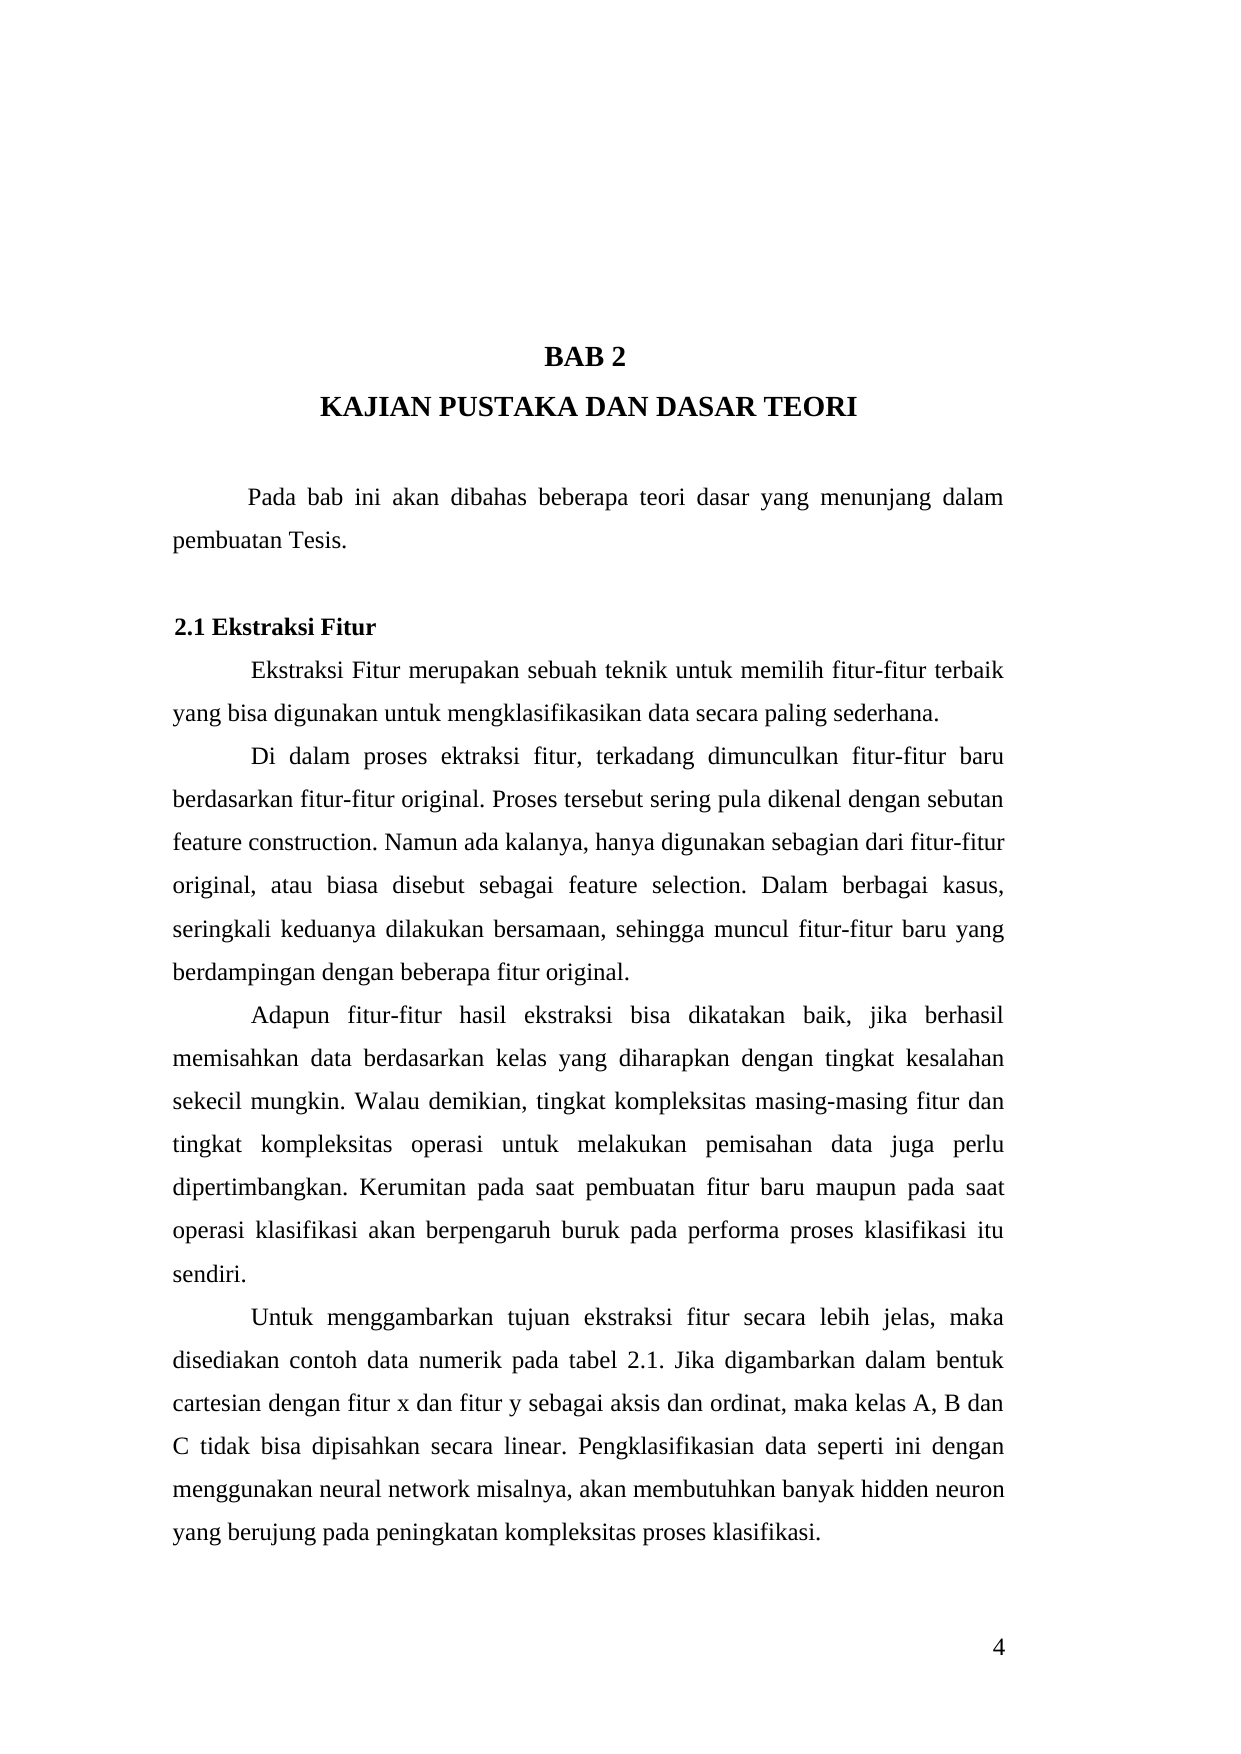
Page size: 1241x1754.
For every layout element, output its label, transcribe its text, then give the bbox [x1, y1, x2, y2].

text Ekstraksi Fitur merupakan sebuah teknik untuk memilih fitur-fitur terbaik yang bisa digunakan untuk mengklasifikasikan data secara paling sederhana. [172, 655, 1005, 727]
subtitle Ekstraksi Fitur [174, 612, 1005, 641]
text Untuk menggambarkan tujuan ekstraksi fitur secara lebih jelas, maka disediakan contoh data numerik pada tabel 2.1. Jika digambarkan dalam bentuk cartesian dengan fitur x dan fitur y sebagai aksis dan ordinat, maka kelas A, B dan C tidak bisa dipisahkan secara linear. Pengklasifikasian data seperti ini dengan menggunakan neural network misalnya, akan membutuhkan banyak hidden neuron yang berujung pada peningkatan kompleksitas proses klasifikasi. [172, 1302, 1005, 1546]
text Pada bab ini akan dibahas beberapa teori dasar yang menunjang dalam pembuatan Tesis. [172, 482, 1005, 554]
subtitle KAJIAN PUSTAKA DAN DASAR TEORI [172, 339, 1005, 423]
text Adapun fitur-fitur hasil ekstraksi bisa dikatakan baik, jika berhasil memisahkan data berdasarkan kelas yang diharapkan dengan tingkat kesalahan sekecil mungkin. Walau demikian, tingkat kompleksitas masing-masing fitur dan tingkat kompleksitas operasi untuk melakukan pemisahan data juga perlu dipertimbangkan. Kerumitan pada saat pembuatan fitur baru maupun pada saat operasi klasifikasi akan berpengaruh buruk pada performa proses klasifikasi itu sendiri. [172, 1000, 1005, 1287]
text Di dalam proses ektraksi fitur, terkadang dimunculkan fitur-fitur baru berdasarkan fitur-fitur original. Proses tersebut sering pula dikenal dengan sebutan feature construction. Namun ada kalanya, hanya digunakan sebagian dari fitur-fitur original, atau biasa disebut sebagai feature selection. Dalam berbagai kasus, seringkali keduanya dilakukan bersamaan, sehingga muncul fitur-fitur baru yang berdampingan dengan beberapa fitur original. [172, 741, 1005, 986]
